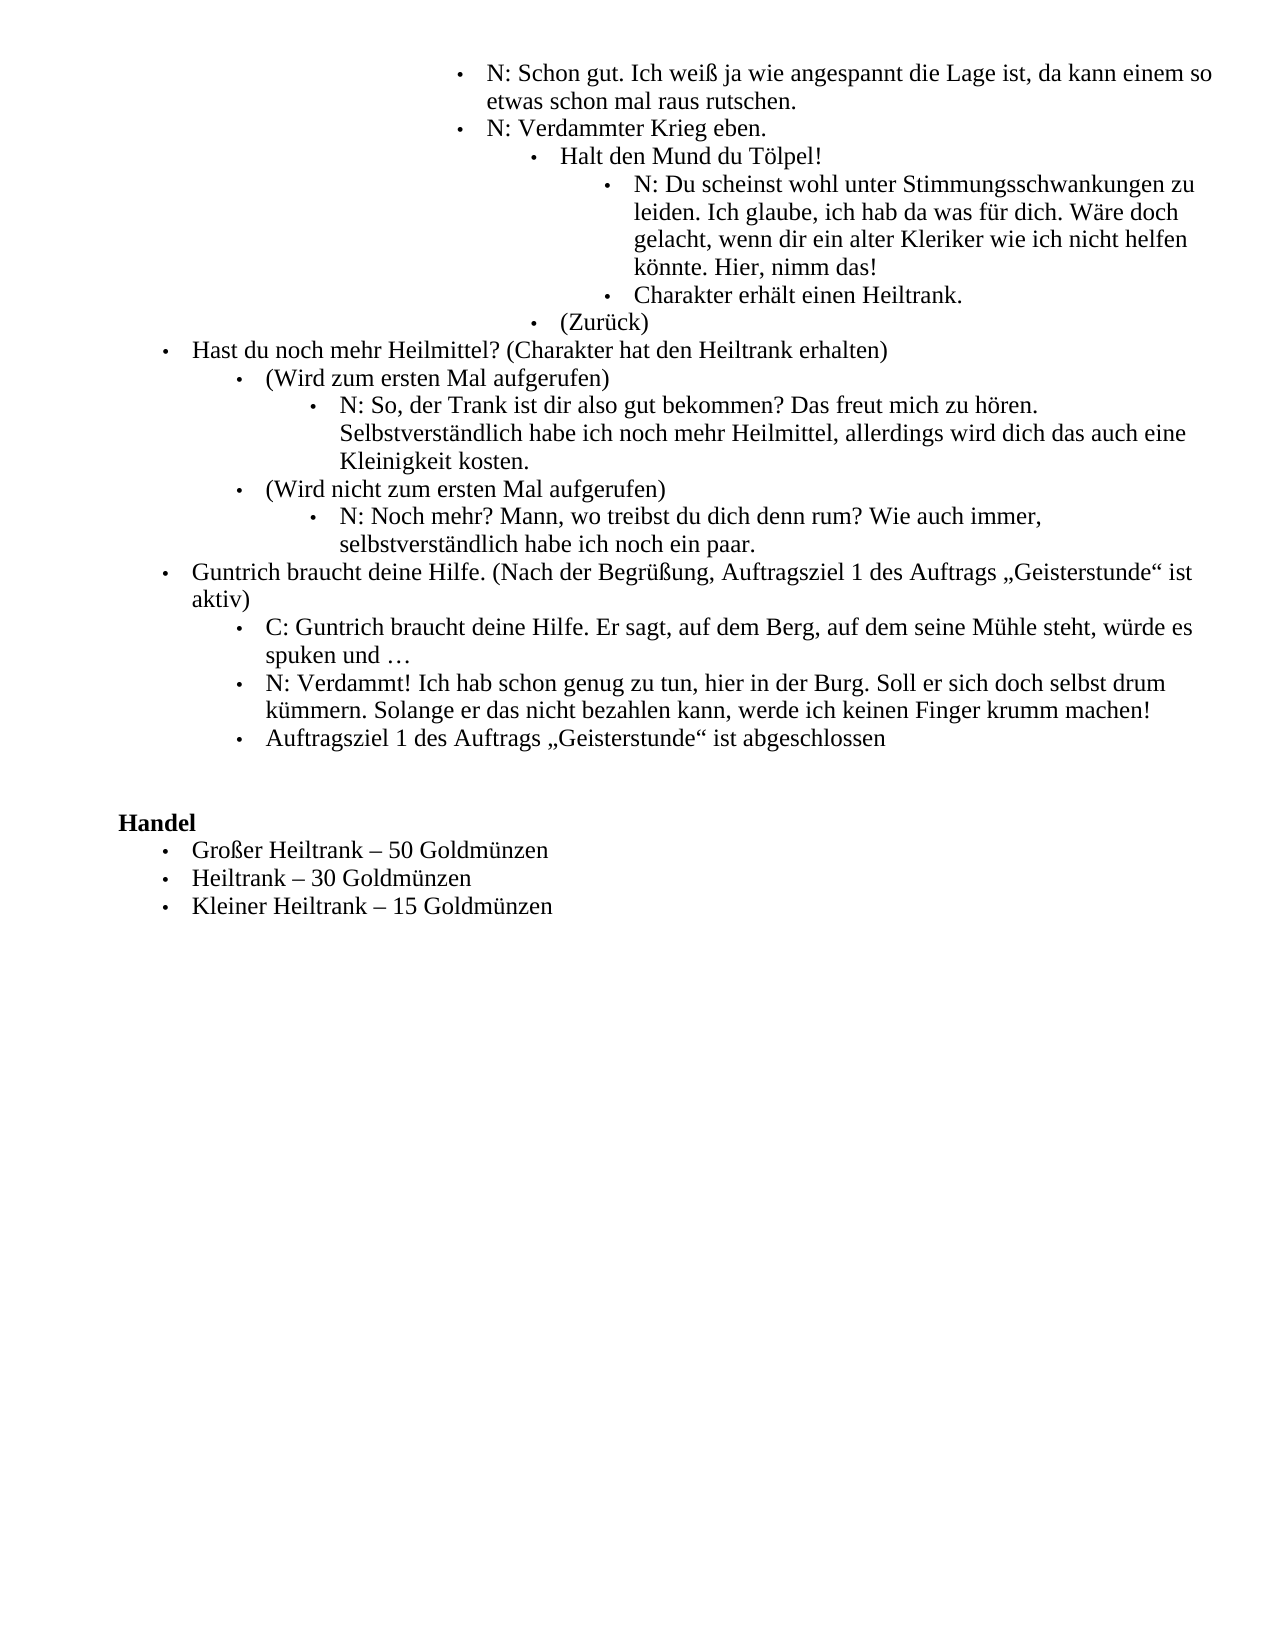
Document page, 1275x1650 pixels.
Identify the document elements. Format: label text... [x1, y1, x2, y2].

list N: Verdammter Krieg eben. [457, 114, 1216, 142]
list Halt den Mund du Tölpel! [531, 142, 1216, 170]
list Guntrich braucht deine Hilfe. (Nach der Begrüßung, Auftragsziel 1 des Auftrags „Geisterstunde“ ist aktiv) [162, 558, 1216, 613]
list (Wird zum ersten Mal aufgerufen) [236, 364, 1216, 392]
list Heiltrank – 30 Goldmünzen [162, 864, 1216, 892]
list N: Noch mehr? Mann, wo treibst du dich denn rum? Wie auch immer, selbstverständlich habe ich noch ein paar. [310, 502, 1216, 558]
list C: Guntrich braucht deine Hilfe. Er sagt, auf dem Berg, auf dem seine Mühle steht, würde es spuken und … [236, 613, 1216, 669]
list N: Verdammt! Ich hab schon genug zu tun, hier in der Burg. Soll er sich doch selbst drum kümmern. Solange er das nicht bezahlen kann, werde ich keinen Finger krumm machen! [236, 669, 1216, 724]
list Großer Heiltrank – 50 Goldmünzen [162, 837, 1216, 864]
text Handel [118, 809, 1216, 837]
list Auftragsziel 1 des Auftrags „Geisterstunde“ ist abgeschlossen [236, 724, 1216, 752]
list N: Du scheinst wohl unter Stimmungsschwankungen zu leiden. Ich glaube, ich hab da was für dich. Wäre doch gelacht, wenn dir ein alter Kleriker wie ich nicht helfen könnte. Hier, nimm das! [604, 170, 1216, 281]
list N: So, der Trank ist dir also gut bekommen? Das freut mich zu hören. Selbstverständlich habe ich noch mehr Heilmittel, allerdings wird dich das auch eine Kleinigkeit kosten. [310, 392, 1216, 475]
list Kleiner Heiltrank – 15 Goldmünzen [162, 892, 1216, 920]
list (Wird nicht zum ersten Mal aufgerufen) [236, 475, 1216, 502]
list (Zurück) [531, 308, 1216, 336]
list N: Schon gut. Ich weiß ja wie angespannt die Lage ist, da kann einem so etwas schon mal raus rutschen. [457, 59, 1216, 114]
list Charakter erhält einen Heiltrank. [604, 281, 1216, 308]
list Hast du noch mehr Heilmittel? (Charakter hat den Heiltrank erhalten) [162, 336, 1216, 364]
